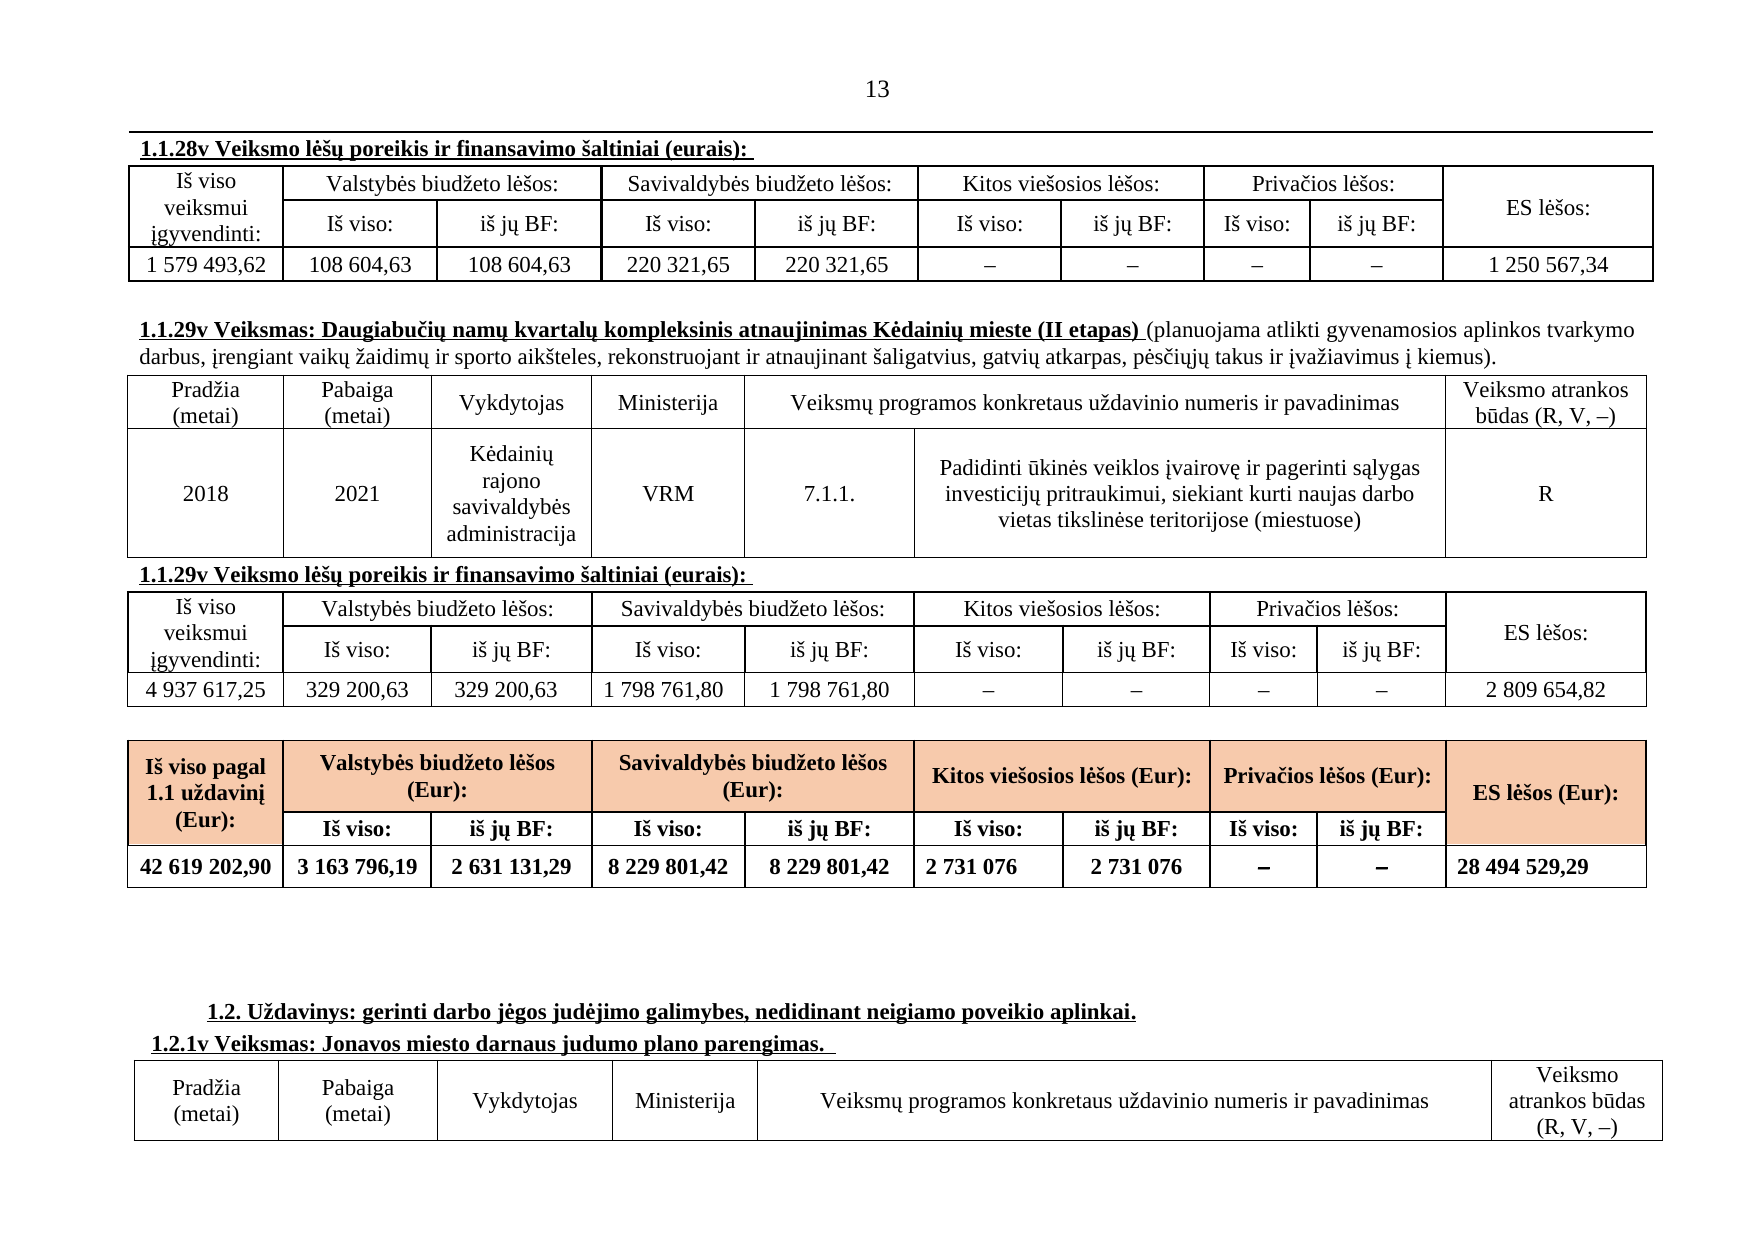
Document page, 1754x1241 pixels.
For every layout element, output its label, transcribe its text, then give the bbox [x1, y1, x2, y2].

table_cell Ministerija [592, 376, 744, 428]
table_cell Pradžia (metai) [128, 376, 283, 428]
table_cell [1647, 740, 1663, 811]
table_cell Iš viso: [284, 627, 430, 672]
table_cell [1446, 707, 1646, 739]
table_cell – [1318, 846, 1445, 887]
table_cell ES lėšos: [1447, 593, 1645, 672]
table_cell Valstybės biudžeto lėšos: [284, 593, 591, 624]
table_cell Savivaldybės biudžeto lėšos (Eur): [593, 741, 913, 811]
table_cell 329 200,63 [284, 673, 431, 706]
table_cell [1663, 375, 1692, 428]
table_cell 28 494 529,29 [1447, 846, 1646, 887]
table_cell Kitos viešosios lėšos: [919, 167, 1203, 199]
table_cell iš jų BF: [1311, 201, 1442, 246]
table_cell iš jų BF: [1318, 627, 1445, 672]
table_cell [128, 1060, 134, 1140]
table_cell iš jų BF: [756, 201, 917, 246]
table_cell [1663, 625, 1692, 672]
table_cell 42 619 202,90 [128, 846, 282, 887]
table_cell [1647, 428, 1663, 557]
table_cell – [915, 673, 1062, 706]
table_cell iš jų BF: [432, 627, 591, 672]
table_cell 2018 [128, 429, 283, 557]
table_cell Iš viso: [1211, 627, 1316, 672]
table_cell Iš viso: [284, 813, 430, 844]
table_cell [1663, 845, 1692, 887]
table_cell [1210, 707, 1317, 739]
table_cell 8 229 801,42 [593, 846, 744, 887]
table_cell [1647, 672, 1663, 706]
table_cell Pabaiga (metai) [279, 1061, 437, 1140]
table_cell 4 937 617,25 [128, 673, 283, 706]
table_header 1.1.29v Veiksmas: Daugiabučių namų kvartalų kompleksinis atnaujinimas Kėdainių mieste (II etapas) (planuojama atlikti gyvenamosios aplinkos tvarkymo darbus, įrengiant vaikų žaidimų ir sporto aikšteles, rekonstruojant ir atnaujinant šaligatvius, gatvių atkarpas, pėsčiųjų takus ir įvažiavimus į kiemus). [128, 311, 1646, 374]
table_cell [283, 707, 431, 739]
table_cell 2 731 076 [1064, 846, 1209, 887]
table_cell [1647, 845, 1663, 887]
table_cell Vykdytojas [432, 376, 591, 428]
table_cell R [1446, 429, 1646, 557]
table_cell Iš viso: [1211, 813, 1316, 844]
table_cell Privačios lėšos: [1211, 593, 1445, 624]
table_cell 1 250 567,34 [1444, 248, 1652, 280]
table_cell [1663, 706, 1692, 739]
table_cell 2 631 131,29 [432, 846, 591, 887]
table_cell 220 321,65 [603, 248, 754, 280]
table_cell 7.1.1. [745, 429, 914, 557]
table_cell Padidinti ūkinės veiklos įvairovę ir pagerinti sąlygas investicijų pritraukimui, siekiant kurti naujas darbo vietas tikslinėse teritorijose (miestuose) [915, 429, 1445, 557]
table_cell Privačios lėšos (Eur): [1211, 741, 1445, 811]
table_header [1663, 311, 1692, 374]
table_cell 1.1.28v Veiksmo lėšų poreikis ir finansavimo šaltiniai (eurais): [129, 133, 1653, 165]
table_cell Valstybės biudžeto lėšos (Eur): [284, 741, 591, 811]
table_cell Pradžia (metai) [135, 1061, 278, 1140]
table_cell 2 809 654,82 [1446, 673, 1646, 706]
table_cell 2021 [284, 429, 431, 557]
table_cell ES lėšos: [1444, 167, 1652, 246]
table_cell 1.1.29v Veiksmo lėšų poreikis ir finansavimo šaltiniai (eurais): [128, 558, 1646, 591]
table_cell 1 579 493,62 [130, 248, 282, 280]
table_cell [1663, 1026, 1692, 1060]
table_cell ES lėšos (Eur): [1447, 741, 1645, 844]
table_cell Iš viso: [593, 627, 744, 672]
table_header [1646, 311, 1663, 374]
table_cell Kitos viešosios lėšos: [915, 593, 1209, 624]
table_cell [1663, 672, 1692, 706]
table_cell Savivaldybės biudžeto lėšos: [603, 167, 917, 199]
table_cell [128, 707, 283, 739]
table_cell [431, 707, 592, 739]
table_cell [1317, 707, 1446, 739]
table_cell Valstybės biudžeto lėšos: [284, 167, 600, 199]
table_cell 329 200,63 [432, 673, 591, 706]
table_cell Privačios lėšos: [1205, 167, 1442, 199]
table_cell [1646, 557, 1663, 591]
table_cell [1646, 706, 1663, 739]
table_cell Veiksmo atrankos būdas (R, V, –) [1492, 1061, 1662, 1140]
table_cell [1647, 375, 1663, 428]
table_cell Iš viso: [915, 627, 1062, 672]
table_cell 2 731 076 [915, 846, 1062, 887]
table_cell Iš viso veiksmui įgyvendinti: [130, 167, 282, 246]
table_cell Iš viso: [1205, 201, 1309, 246]
table_cell 8 229 801,42 [746, 846, 913, 887]
table_cell Iš viso: [284, 201, 436, 246]
table_cell [1663, 1060, 1692, 1140]
table_cell Iš viso pagal 1.1 uždavinį (Eur): [129, 741, 282, 844]
table_cell 1.2.1v Veiksmas: Jonavos miesto darnaus judumo plano parengimas. [134, 1026, 1663, 1060]
table_cell 108 604,63 [284, 248, 436, 280]
table_cell [1663, 428, 1692, 557]
table_cell [914, 707, 1063, 739]
table_cell Pabaiga (metai) [284, 376, 431, 428]
table_cell Veiksmų programos konkretaus uždavinio numeris ir pavadinimas [745, 376, 1445, 428]
table_cell – [1311, 248, 1442, 280]
table_cell 3 163 796,19 [284, 846, 430, 887]
table_cell Kėdainių rajono savivaldybės administracija [432, 429, 591, 557]
table_cell iš jų BF: [746, 813, 913, 844]
table_cell – [919, 248, 1060, 280]
table_cell Savivaldybės biudžeto lėšos: [593, 593, 913, 624]
table_cell Iš viso: [593, 813, 744, 844]
table_cell Iš viso veiksmui įgyvendinti: [129, 593, 282, 672]
table_cell 1 798 761,80 [745, 673, 914, 706]
table_cell Iš viso: [915, 813, 1062, 844]
table_cell iš jų BF: [746, 627, 913, 672]
table_cell 108 604,63 [438, 248, 600, 280]
table_cell [1647, 591, 1663, 624]
table_cell [745, 707, 914, 739]
table_cell iš jų BF: [438, 201, 600, 246]
table_cell Veiksmo atrankos būdas (R, V, –) [1446, 376, 1646, 428]
table_cell iš jų BF: [1064, 813, 1209, 844]
table_cell [592, 707, 744, 739]
table_cell VRM [592, 429, 744, 557]
table_cell iš jų BF: [432, 813, 591, 844]
table_cell 1 798 761,80 [592, 673, 744, 706]
table_cell [128, 1026, 134, 1060]
table_cell [1647, 625, 1663, 672]
table_cell – [1205, 248, 1309, 280]
table_cell iš jų BF: [1318, 813, 1445, 844]
table_cell – [1318, 673, 1445, 706]
table_cell iš jų BF: [1064, 627, 1209, 672]
table_cell – [1063, 673, 1209, 706]
table_cell iš jų BF: [1062, 201, 1203, 246]
table_cell [1663, 591, 1692, 624]
table_cell Vykdytojas [438, 1061, 612, 1140]
table_cell [1063, 707, 1210, 739]
table_cell [1663, 811, 1692, 844]
table_cell [1647, 811, 1663, 844]
table_cell Ministerija [613, 1061, 757, 1140]
table_cell – [1062, 248, 1203, 280]
table_cell 220 321,65 [756, 248, 917, 280]
table_cell Iš viso: [919, 201, 1060, 246]
table_cell [1663, 740, 1692, 811]
table_cell Iš viso: [603, 201, 754, 246]
table_cell – [1210, 673, 1317, 706]
table_cell Veiksmų programos konkretaus uždavinio numeris ir pavadinimas [758, 1061, 1491, 1140]
table_cell Kitos viešosios lėšos (Eur): [915, 741, 1209, 811]
table_cell [1663, 557, 1692, 591]
table_cell 1.2. Uždavinys: gerinti darbo jėgos judėjimo galimybes, nedidinant neigiamo poveikio aplinkai. [128, 887, 1692, 1026]
table_cell – [1211, 846, 1316, 887]
